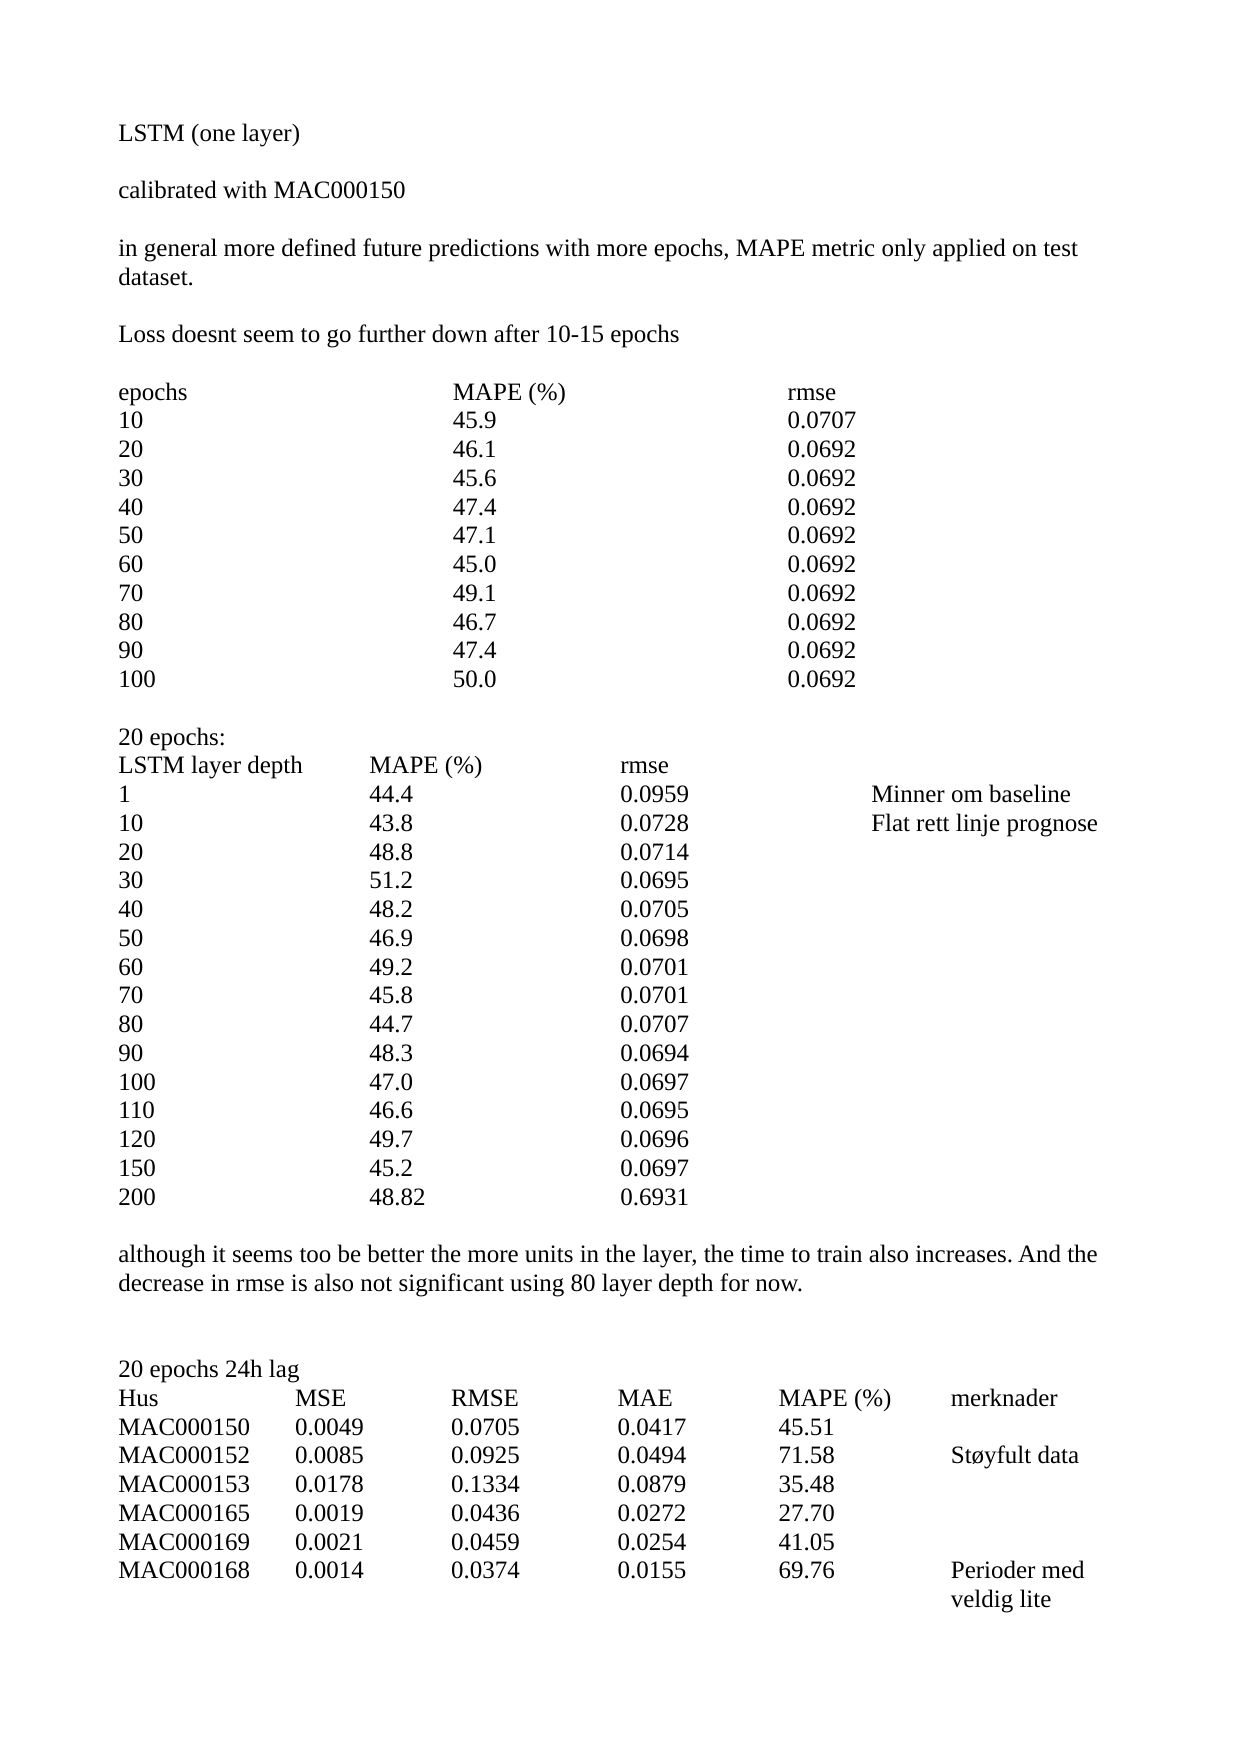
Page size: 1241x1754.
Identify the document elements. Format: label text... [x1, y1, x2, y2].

table_cell 0.0925 [451, 1441, 617, 1469]
table_cell 48.2 [369, 894, 620, 923]
table_header MAE [617, 1383, 778, 1412]
table_cell 0.0692 [788, 492, 1122, 521]
table_header MAPE (%) [778, 1383, 951, 1412]
text in general more defined future predictions with more epochs, MAPE metric only applied on test dataset. [118, 233, 1122, 291]
table_cell Minner om baseline [871, 779, 1122, 808]
table_cell [951, 1527, 1123, 1556]
table_cell [871, 837, 1122, 866]
table_cell 10 [118, 808, 369, 837]
table_cell 90 [118, 1038, 369, 1067]
table_cell 46.6 [369, 1096, 620, 1124]
table_cell [951, 1498, 1123, 1527]
text 20 epochs: [118, 722, 1122, 751]
table_cell [871, 1182, 1122, 1211]
table_cell 48.82 [369, 1182, 620, 1211]
table_cell 46.7 [453, 607, 787, 636]
table_cell MAC000153 [118, 1469, 295, 1498]
table_cell 0.0697 [620, 1067, 871, 1096]
table_cell [871, 1038, 1122, 1067]
table_cell 49.7 [369, 1124, 620, 1153]
table_cell 0.0014 [295, 1556, 451, 1613]
table_cell 0.0705 [620, 894, 871, 923]
table_cell 0.0692 [788, 607, 1122, 636]
table_cell 45.51 [778, 1412, 951, 1441]
table_cell 0.0692 [788, 434, 1122, 463]
table_cell 0.0021 [295, 1527, 451, 1556]
table_cell [871, 1124, 1122, 1153]
table_cell 45.9 [453, 406, 787, 434]
table_cell 0.0696 [620, 1124, 871, 1153]
table_header MAPE (%) [369, 751, 620, 779]
table_header rmse [788, 377, 1122, 406]
table_cell 0.6931 [620, 1182, 871, 1211]
table_cell 0.0692 [788, 463, 1122, 492]
table_cell [871, 1096, 1122, 1124]
table_cell [951, 1412, 1123, 1441]
table_cell 45.6 [453, 463, 787, 492]
table_cell 45.8 [369, 981, 620, 1009]
table_cell 50 [118, 521, 453, 549]
table_cell 35.48 [778, 1469, 951, 1498]
table_cell Perioder med veldig lite [951, 1556, 1123, 1613]
table_cell 47.0 [369, 1067, 620, 1096]
table_cell 60 [118, 952, 369, 981]
text 20 epochs 24h lag [118, 1354, 1122, 1383]
table_cell 200 [118, 1182, 369, 1211]
table_cell [871, 894, 1122, 923]
table_cell 0.0692 [788, 549, 1122, 578]
table_cell [951, 1469, 1123, 1498]
table_cell 40 [118, 492, 453, 521]
table_cell 20 [118, 434, 453, 463]
table_cell 45.0 [453, 549, 787, 578]
table_cell [871, 952, 1122, 981]
table_cell MAC000152 [118, 1441, 295, 1469]
table_cell 44.4 [369, 779, 620, 808]
table_cell 27.70 [778, 1498, 951, 1527]
table_cell 0.0705 [451, 1412, 617, 1441]
table_cell 10 [118, 406, 453, 434]
table_cell 51.2 [369, 866, 620, 894]
table_cell 0.0417 [617, 1412, 778, 1441]
table_cell Støyfult data [951, 1441, 1123, 1469]
table_cell 110 [118, 1096, 369, 1124]
table_cell 0.1334 [451, 1469, 617, 1498]
table_cell 41.05 [778, 1527, 951, 1556]
table_cell 69.76 [778, 1556, 951, 1613]
table_cell 70 [118, 578, 453, 607]
table_cell 0.0728 [620, 808, 871, 837]
table_cell 44.7 [369, 1009, 620, 1038]
table_header MSE [295, 1383, 451, 1412]
table_cell 0.0155 [617, 1556, 778, 1613]
table_cell 70 [118, 981, 369, 1009]
table_cell 100 [118, 1067, 369, 1096]
table_cell 80 [118, 607, 453, 636]
table_cell 1 [118, 779, 369, 808]
table_cell [871, 866, 1122, 894]
table_cell [871, 981, 1122, 1009]
table_cell 0.0879 [617, 1469, 778, 1498]
table_cell 60 [118, 549, 453, 578]
table_cell 0.0272 [617, 1498, 778, 1527]
table_cell 0.0707 [620, 1009, 871, 1038]
table_cell 0.0374 [451, 1556, 617, 1613]
table_cell 50.0 [453, 664, 787, 693]
table_cell [871, 1009, 1122, 1038]
table_cell 0.0694 [620, 1038, 871, 1067]
table_cell MAC000150 [118, 1412, 295, 1441]
table_header LSTM layer depth [118, 751, 369, 779]
table_cell 0.0178 [295, 1469, 451, 1498]
table_cell 90 [118, 636, 453, 664]
table_cell 30 [118, 463, 453, 492]
table_header merknader [951, 1383, 1123, 1412]
table_cell 0.0436 [451, 1498, 617, 1527]
text calibrated with MAC000150 [118, 176, 1122, 204]
table_header Hus [118, 1383, 295, 1412]
table_cell 49.2 [369, 952, 620, 981]
table_cell 20 [118, 837, 369, 866]
table_cell 120 [118, 1124, 369, 1153]
table_cell 0.0695 [620, 866, 871, 894]
table_header MAPE (%) [453, 377, 787, 406]
table_cell 0.0698 [620, 923, 871, 952]
table_cell 80 [118, 1009, 369, 1038]
text although it seems too be better the more units in the layer, the time to train also increases. And the decrease in rmse is also not significant using 80 layer depth for now. [118, 1239, 1122, 1297]
table_cell 49.1 [453, 578, 787, 607]
table_cell 48.8 [369, 837, 620, 866]
table_header rmse [620, 751, 871, 779]
table_cell 71.58 [778, 1441, 951, 1469]
table_cell 47.4 [453, 492, 787, 521]
table_cell 30 [118, 866, 369, 894]
table_cell 0.0494 [617, 1441, 778, 1469]
table_cell MAC000169 [118, 1527, 295, 1556]
table_cell 0.0254 [617, 1527, 778, 1556]
table_cell 0.0085 [295, 1441, 451, 1469]
table_cell 46.9 [369, 923, 620, 952]
table_cell 0.0692 [788, 664, 1122, 693]
table_cell [871, 923, 1122, 952]
table_cell 0.0714 [620, 837, 871, 866]
table_cell Flat rett linje prognose [871, 808, 1122, 837]
table_cell 43.8 [369, 808, 620, 837]
table_header RMSE [451, 1383, 617, 1412]
table_cell [871, 1153, 1122, 1182]
table_cell 0.0959 [620, 779, 871, 808]
text LSTM (one layer) [118, 118, 1122, 147]
table_cell 0.0459 [451, 1527, 617, 1556]
table_cell 0.0695 [620, 1096, 871, 1124]
table_cell [871, 1067, 1122, 1096]
table_cell 46.1 [453, 434, 787, 463]
table_cell 0.0697 [620, 1153, 871, 1182]
table_cell 0.0701 [620, 981, 871, 1009]
table_header epochs [118, 377, 453, 406]
table_cell MAC000168 [118, 1556, 295, 1613]
table_cell 0.0707 [788, 406, 1122, 434]
table_cell 48.3 [369, 1038, 620, 1067]
table_cell 0.0692 [788, 636, 1122, 664]
table_cell 0.0019 [295, 1498, 451, 1527]
table_cell 0.0692 [788, 578, 1122, 607]
table_cell 47.1 [453, 521, 787, 549]
table_cell 47.4 [453, 636, 787, 664]
table_cell 50 [118, 923, 369, 952]
table_cell 45.2 [369, 1153, 620, 1182]
table_cell MAC000165 [118, 1498, 295, 1527]
table_header [871, 751, 1122, 779]
table_cell 0.0701 [620, 952, 871, 981]
table_cell 40 [118, 894, 369, 923]
text Loss doesnt seem to go further down after 10-15 epochs [118, 319, 1122, 348]
table_cell 0.0049 [295, 1412, 451, 1441]
table_cell 0.0692 [788, 521, 1122, 549]
table_cell 150 [118, 1153, 369, 1182]
table_cell 100 [118, 664, 453, 693]
